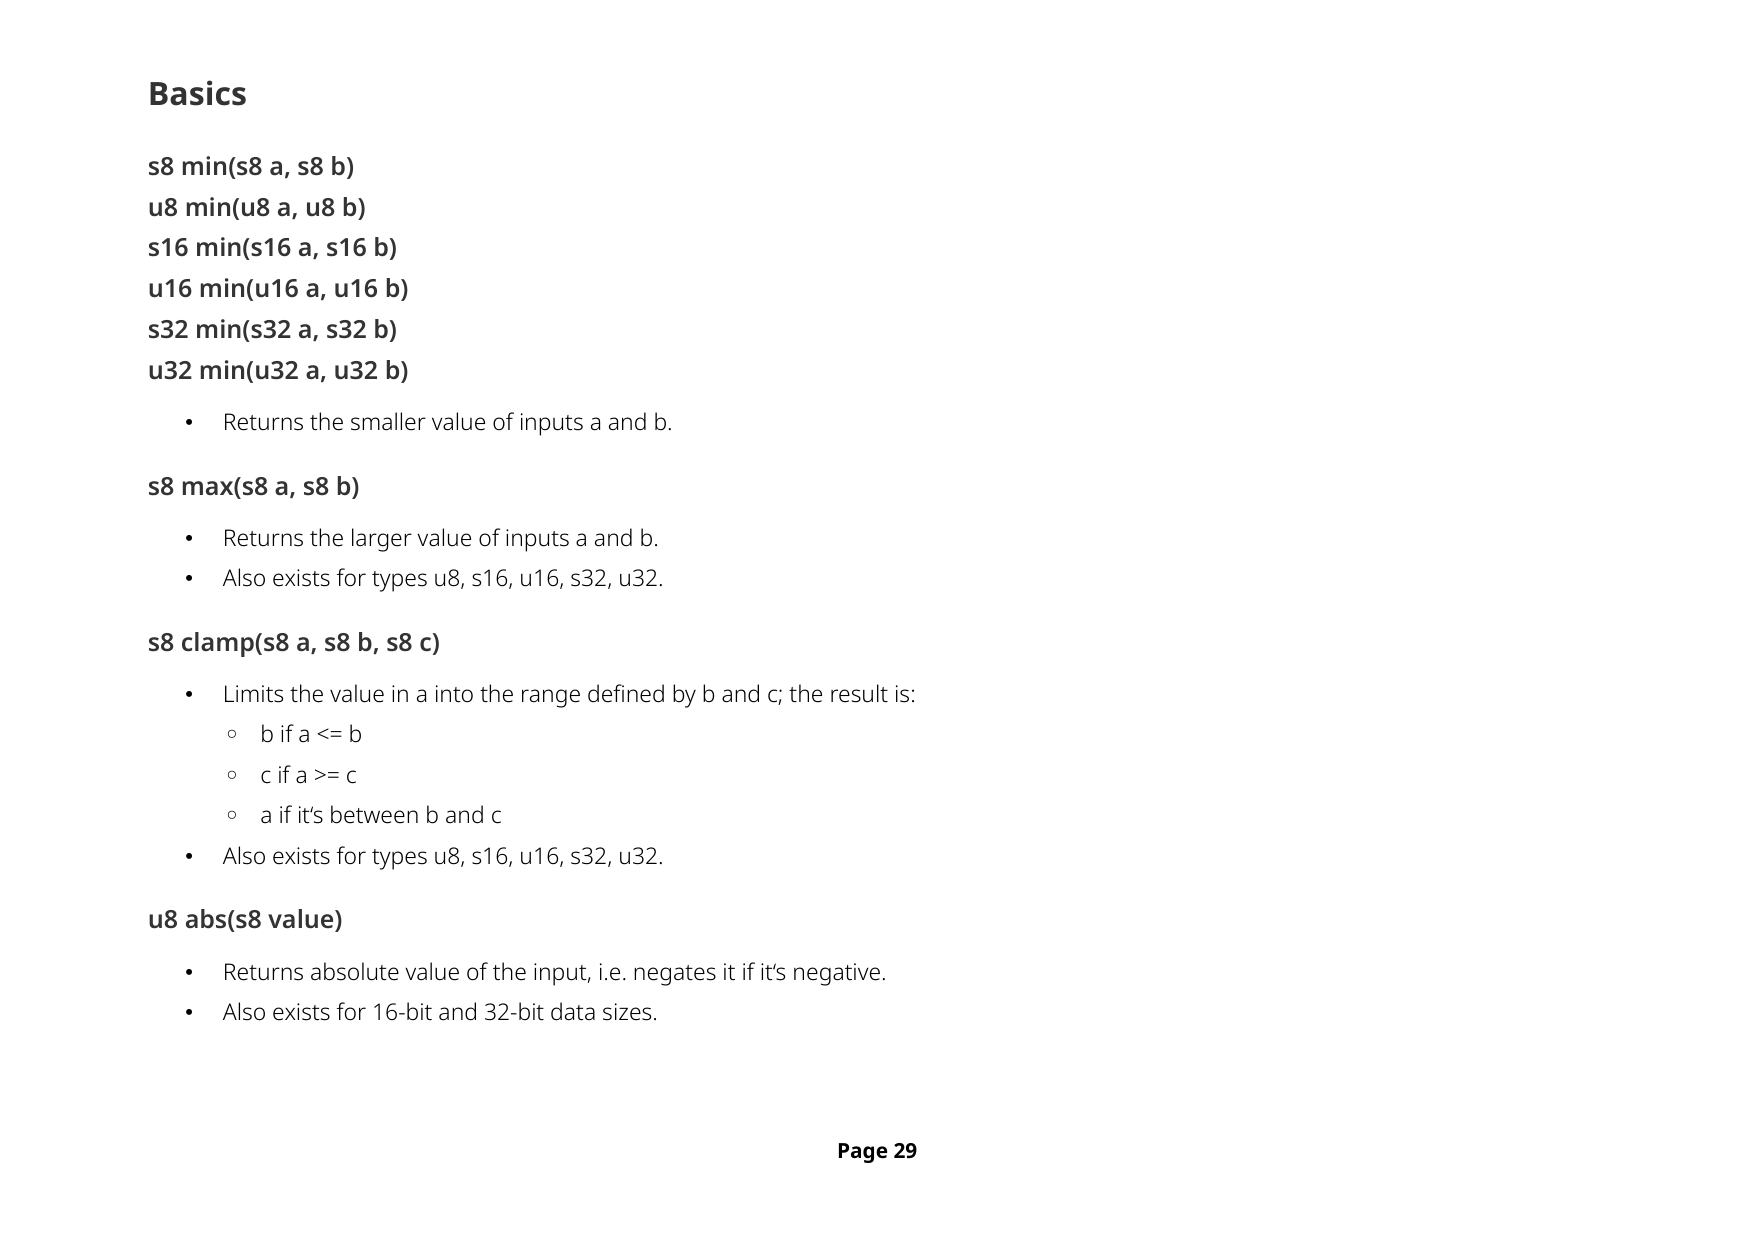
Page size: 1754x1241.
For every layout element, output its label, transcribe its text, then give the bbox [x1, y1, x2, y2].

subtitle s8 min(s8 a, s8 b) u8 min(u8 a, u8 b) s16 min(s16 a, s16 b) u16 min(u16 a, u16 b) s32 min(s32 a, s32 b) u32 min(u32 a, u32 b) [148, 148, 1606, 387]
list Limits the value in a into the range defined by b and c; the result is: [185, 678, 1606, 709]
subtitle s8 clamp(s8 a, s8 b, s8 c) [148, 624, 1606, 659]
list Returns absolute value of the input, i.e. negates it if it‘s negative. [185, 955, 1606, 987]
list b if a <= b [223, 718, 1606, 749]
list Returns the larger value of inputs a and b. [185, 522, 1606, 553]
list Also exists for 16-bit and 32-bit data sizes. [185, 996, 1606, 1027]
list Returns the smaller value of inputs a and b. [185, 406, 1606, 437]
list c if a >= c [223, 759, 1606, 790]
list Also exists for types u8, s16, u16, s32, u32. [185, 839, 1606, 871]
subtitle Basics [148, 71, 1606, 114]
subtitle u8 abs(s8 value) [148, 902, 1606, 936]
list a if it‘s between b and c [223, 799, 1606, 830]
list Also exists for types u8, s16, u16, s32, u32. [185, 562, 1606, 593]
subtitle s8 max(s8 a, s8 b) [148, 468, 1606, 502]
